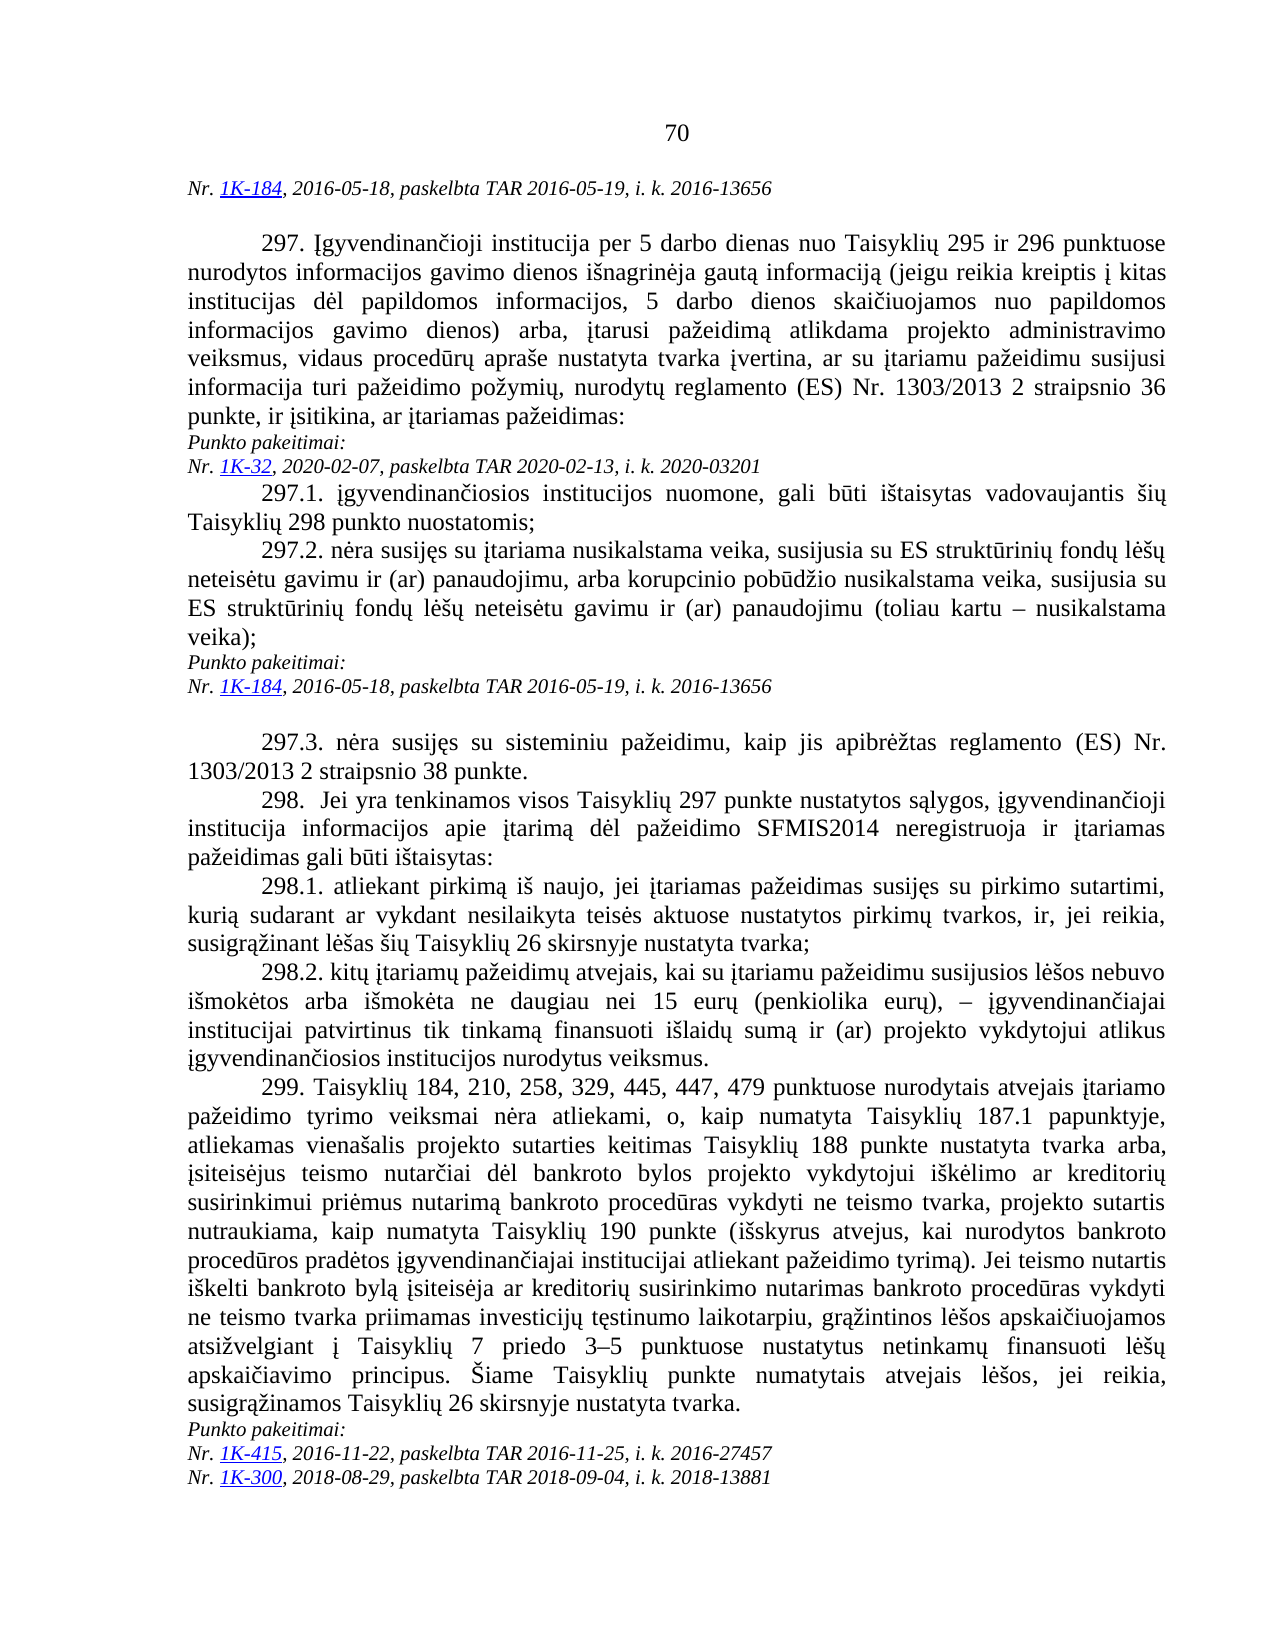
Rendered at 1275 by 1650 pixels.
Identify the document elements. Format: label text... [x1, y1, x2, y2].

text Nr. 1K-415, 2016-11-22, paskelbta TAR 2016-11-25, i. k. 2016-27457 [187, 1441, 1167, 1465]
text Nr. 1K-184, 2016-05-18, paskelbta TAR 2016-05-19, i. k. 2016-13656 [187, 176, 1167, 200]
text Nr. 1K-184, 2016-05-18, paskelbta TAR 2016-05-19, i. k. 2016-13656 [187, 674, 1167, 698]
text 298.2. kitų įtariamų pažeidimų atvejais, kai su įtariamu pažeidimu susijusios lėšos nebuvo išmokėtos arba išmokėta ne daugiau nei 15 eurų (penkiolika eurų), – įgyvendinančiajai institucijai patvirtinus tik tinkamą finansuoti išlaidų sumą ir (ar) projekto vykdytojui atlikus įgyvendinančiosios institucijos nurodytus veiksmus. [187, 957, 1167, 1072]
text Punkto pakeitimai: [187, 430, 1167, 454]
text 299. Taisyklių 184, 210, 258, 329, 445, 447, 479 punktuose nurodytais atvejais įtariamo pažeidimo tyrimo veiksmai nėra atliekami, o, kaip numatyta Taisyklių 187.1 papunktyje, atliekamas vienašalis projekto sutarties keitimas Taisyklių 188 punkte nustatyta tvarka arba, įsiteisėjus teismo nutarčiai dėl bankroto bylos projekto vykdytojui iškėlimo ar kreditorių susirinkimui priėmus nutarimą bankroto procedūras vykdyti ne teismo tvarka, projekto sutartis nutraukiama, kaip numatyta Taisyklių 190 punkte (išskyrus atvejus, kai nurodytos bankroto procedūros pradėtos įgyvendinančiajai institucijai atliekant pažeidimo tyrimą). Jei teismo nutartis iškelti bankroto bylą įsiteisėja ar kreditorių susirinkimo nutarimas bankroto procedūras vykdyti ne teismo tvarka priimamas investicijų tęstinumo laikotarpiu, grąžintinos lėšos apskaičiuojamos atsižvelgiant į Taisyklių 7 priedo 3–5 punktuose nustatytus netinkamų finansuoti lėšų apskaičiavimo principus. Šiame Taisyklių punkte numatytais atvejais lėšos, jei reikia, susigrąžinamos Taisyklių 26 skirsnyje nustatyta tvarka. [187, 1072, 1167, 1417]
text 298.1. atliekant pirkimą iš naujo, jei įtariamas pažeidimas susijęs su pirkimo sutartimi, kurią sudarant ar vykdant nesilaikyta teisės aktuose nustatytos pirkimų tvarkos, ir, jei reikia, susigrąžinant lėšas šių Taisyklių 26 skirsnyje nustatyta tvarka; [187, 871, 1167, 957]
text 298. Jei yra tenkinamos visos Taisyklių 297 punkte nustatytos sąlygos, įgyvendinančioji institucija informacijos apie įtarimą dėl pažeidimo SFMIS2014 neregistruoja ir įtariamas pažeidimas gali būti ištaisytas: [187, 785, 1167, 871]
text 297.3. nėra susijęs su sisteminiu pažeidimu, kaip jis apibrėžtas reglamento (ES) Nr. 1303/2013 2 straipsnio 38 punkte. [187, 727, 1167, 785]
text 297.2. nėra susijęs su įtariama nusikalstama veika, susijusia su ES struktūrinių fondų lėšų neteisėtu gavimu ir (ar) panaudojimu, arba korupcinio pobūdžio nusikalstama veika, susijusia su ES struktūrinių fondų lėšų neteisėtu gavimu ir (ar) panaudojimu (toliau kartu – nusikalstama veika); [187, 535, 1167, 650]
text Nr. 1K-32, 2020-02-07, paskelbta TAR 2020-02-13, i. k. 2020-03201 [187, 454, 1167, 478]
text 297.1. įgyvendinančiosios institucijos nuomone, gali būti ištaisytas vadovaujantis šių Taisyklių 298 punkto nuostatomis; [187, 478, 1167, 535]
text 297. Įgyvendinančioji institucija per 5 darbo dienas nuo Taisyklių 295 ir 296 punktuose nurodytos informacijos gavimo dienos išnagrinėja gautą informaciją (jeigu reikia kreiptis į kitas institucijas dėl papildomos informacijos, 5 darbo dienos skaičiuojamos nuo papildomos informacijos gavimo dienos) arba, įtarusi pažeidimą atlikdama projekto administravimo veiksmus, vidaus procedūrų apraše nustatyta tvarka įvertina, ar su įtariamu pažeidimu susijusi informacija turi pažeidimo požymių, nurodytų reglamento (ES) Nr. 1303/2013 2 straipsnio 36 punkte, ir įsitikina, ar įtariamas pažeidimas: [187, 228, 1167, 430]
text Punkto pakeitimai: [187, 1417, 1167, 1441]
text Punkto pakeitimai: [187, 650, 1167, 674]
text Nr. 1K-300, 2018-08-29, paskelbta TAR 2018-09-04, i. k. 2018-13881 [187, 1465, 1167, 1489]
